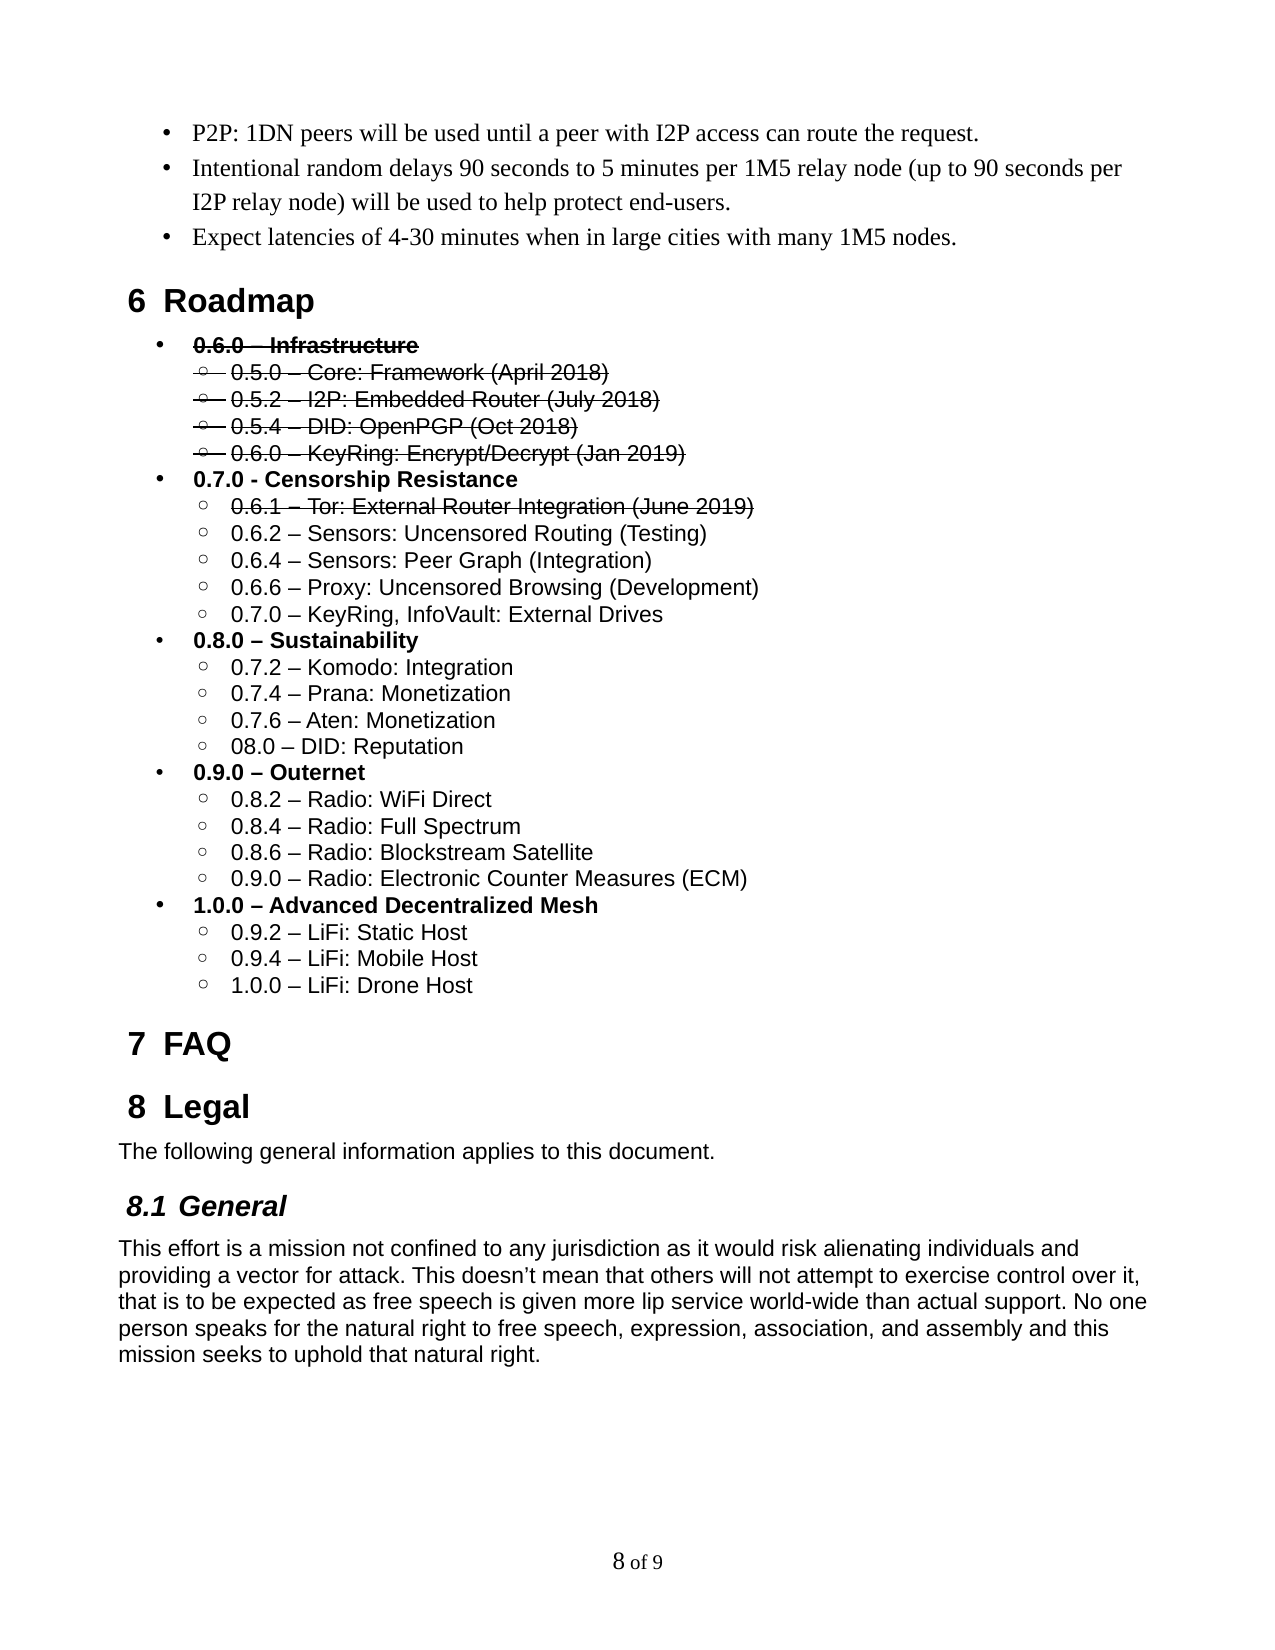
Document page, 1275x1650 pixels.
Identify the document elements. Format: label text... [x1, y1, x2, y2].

list P2P: 1DN peers will be used until a peer with I2P access can route the request. [162, 118, 1157, 147]
subtitle General [118, 1189, 1157, 1223]
list 0.6.0 – KeyRing: Encrypt/Decrypt (Jan 2019) [193, 439, 1157, 466]
list 0.7.0 - Censorship Resistance [156, 466, 1157, 493]
list 0.5.4 – DID: OpenPGP (Oct 2018) [193, 413, 1157, 439]
subtitle FAQ [118, 1024, 1157, 1062]
list Expect latencies of 4-30 minutes when in large cities with many 1M5 nodes. [162, 222, 1157, 250]
text This effort is a mission not confined to any jurisdiction as it would risk alienating individuals and providing a vector for attack. This doesn’t mean that others will not attempt to exercise control over it, that is to be expected as free speech is given more lip service world-wide than actual support. No one person speaks for the natural right to free speech, expression, association, and assembly and this mission seeks to uphold that natural right. [118, 1235, 1157, 1367]
list 0.6.0 – Infrastructure [156, 332, 1157, 359]
subtitle Legal [118, 1087, 1157, 1126]
list 0.6.4 – Sensors: Peer Graph (Integration) [193, 547, 1157, 574]
list 0.8.6 – Radio: Blockstream Satellite [193, 839, 1157, 865]
list 0.8.2 – Radio: WiFi Direct [193, 786, 1157, 813]
list 0.6.2 – Sensors: Uncensored Routing (Testing) [193, 520, 1157, 547]
list 1.0.0 – LiFi: Drone Host [193, 972, 1157, 999]
list 0.8.4 – Radio: Full Spectrum [193, 813, 1157, 839]
list 0.6.6 – Proxy: Uncensored Browsing (Development) [193, 574, 1157, 601]
list 0.5.0 – Core: Framework (April 2018) [193, 359, 1157, 386]
list 0.9.0 – Outernet [156, 759, 1157, 786]
list 0.9.2 – LiFi: Static Host [193, 918, 1157, 945]
text The following general information applies to this document. [118, 1138, 1157, 1164]
list 1.0.0 – Advanced Decentralized Mesh [156, 892, 1157, 918]
list 08.0 – DID: Reputation [193, 733, 1157, 759]
list 0.9.4 – LiFi: Mobile Host [193, 945, 1157, 972]
list 0.7.2 – Komodo: Integration [193, 653, 1157, 680]
subtitle Roadmap [118, 281, 1157, 319]
list 0.7.0 – KeyRing, InfoVault: External Drives [193, 601, 1157, 627]
list 0.6.1 – Tor: External Router Integration (June 2019) [193, 493, 1157, 520]
list Intentional random delays 90 seconds to 5 minutes per 1M5 relay node (up to 90 seconds per I2P relay node) will be used to help protect end-users. [162, 153, 1157, 216]
list 0.7.4 – Prana: Monetization [193, 680, 1157, 707]
list 0.5.2 – I2P: Embedded Router (July 2018) [193, 386, 1157, 413]
list 0.8.0 – Sustainability [156, 627, 1157, 653]
list 0.9.0 – Radio: Electronic Counter Measures (ECM) [193, 865, 1157, 892]
list 0.7.6 – Aten: Monetization [193, 707, 1157, 733]
